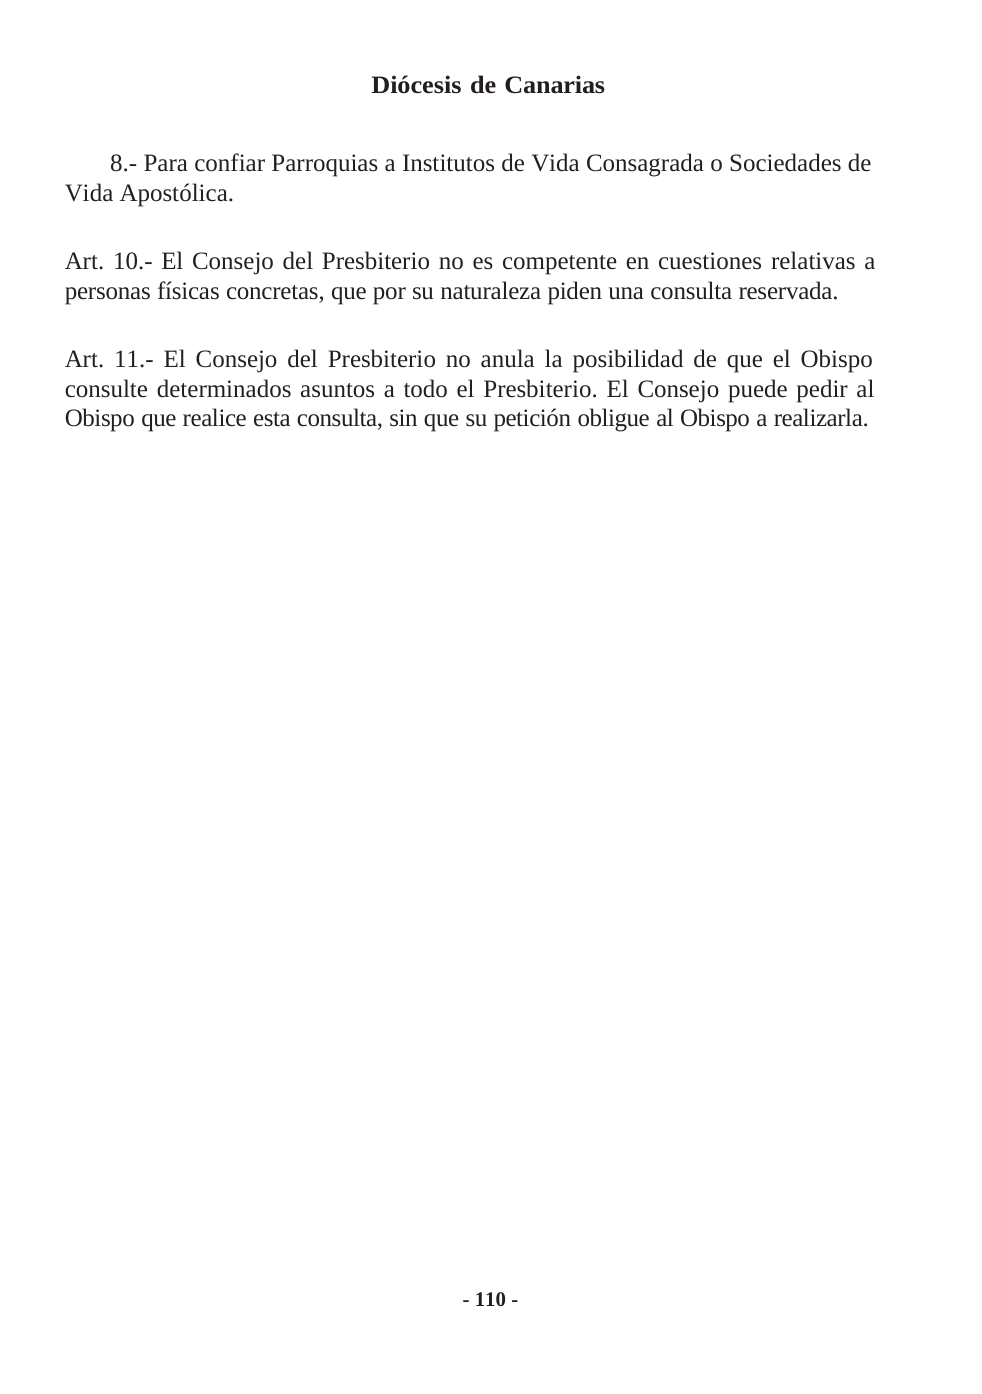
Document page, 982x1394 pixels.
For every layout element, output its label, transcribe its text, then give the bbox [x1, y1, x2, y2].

text 8.- Para confiar Parroquias a Institutos de Vida Consagrada o Sociedades de Vida Apostólica. [64, 148, 876, 207]
text Art. 11.- El Consejo del Presbiterio no anula la posibilidad de que el Obispo consulte determinados asuntos a todo el Presbiterio. El Consejo puede pedir al Obispo que realice esta consulta, sin que su petición obligue al Obispo a realizarla. [64, 344, 875, 432]
text Art. 10.- El Consejo del Presbiterio no es competente en cuestiones relativas a personas físicas concretas, que por su naturaleza piden una consulta reservada. [64, 246, 875, 304]
